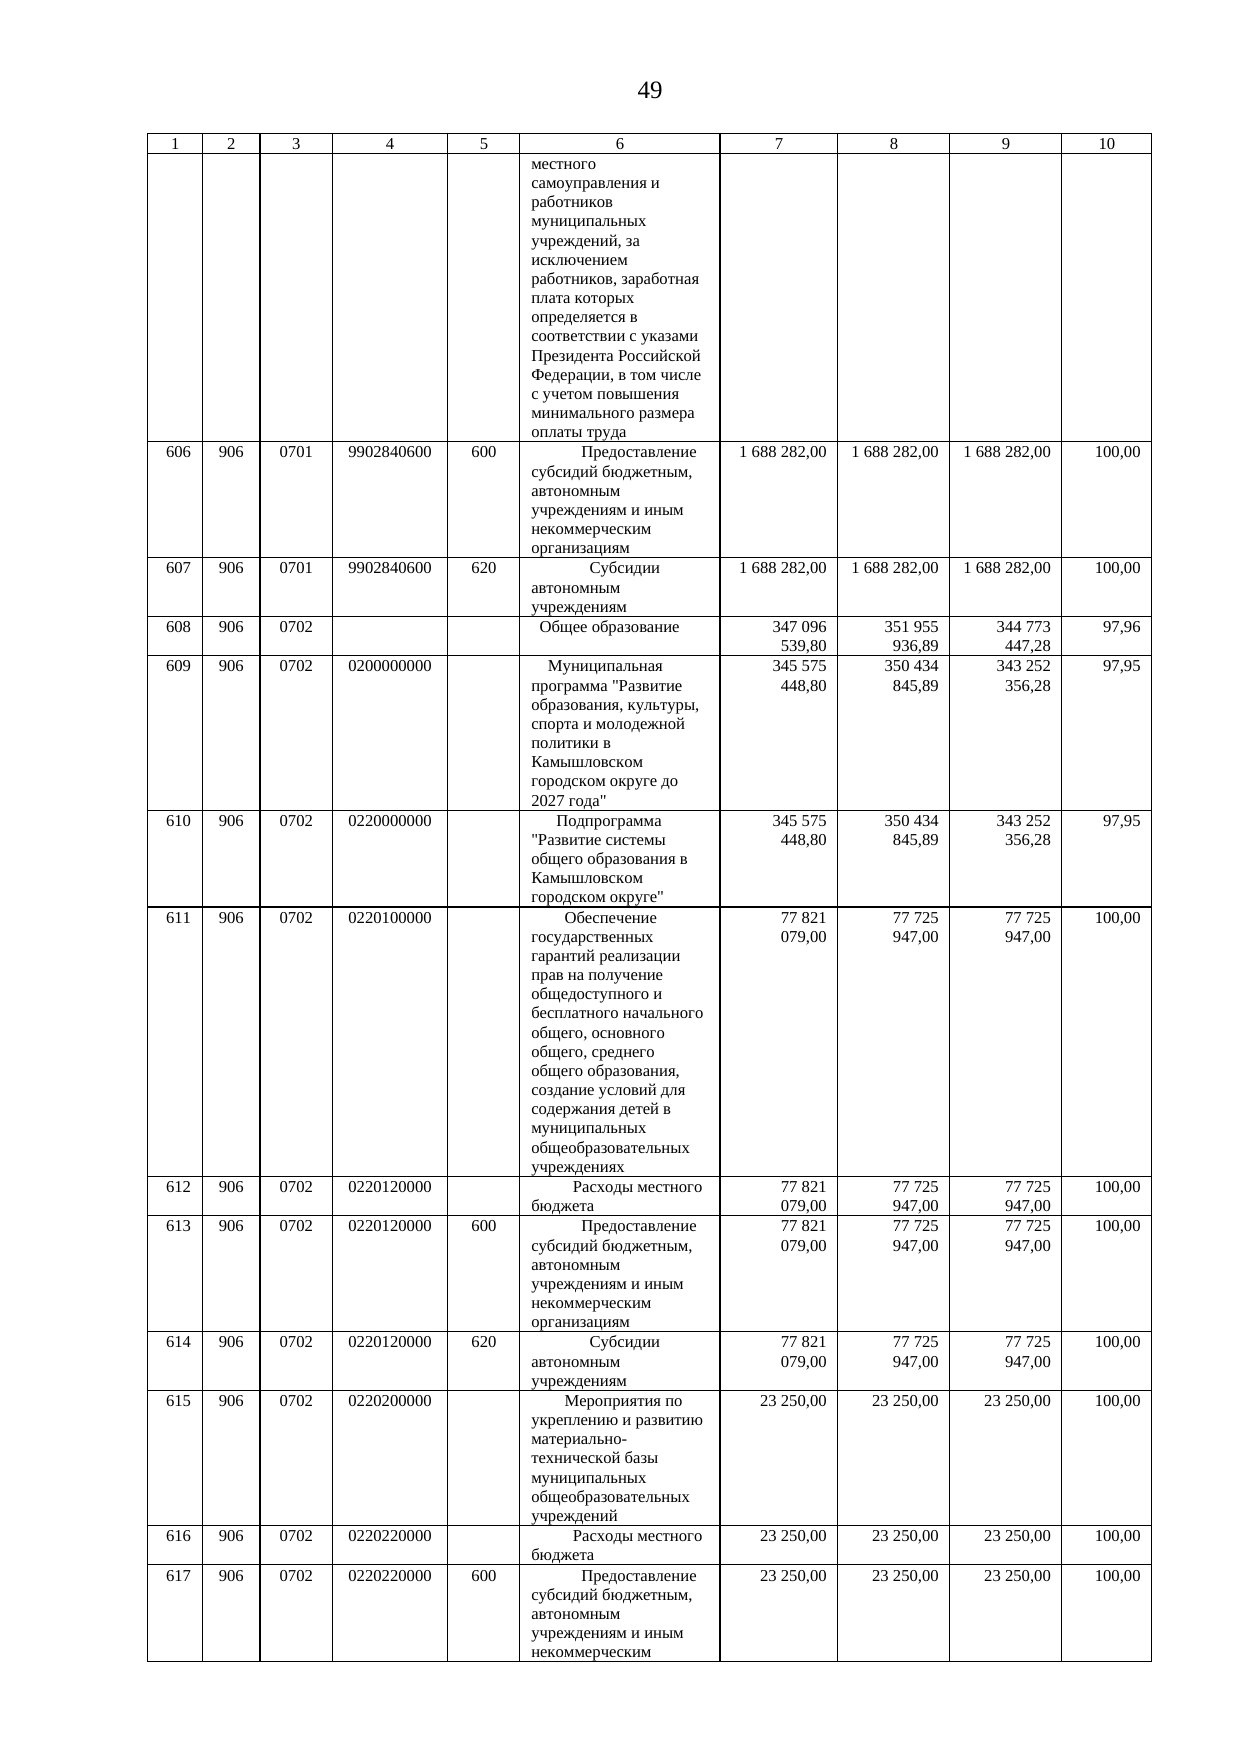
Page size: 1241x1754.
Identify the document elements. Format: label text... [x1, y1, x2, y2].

table_cell 77 725 947,00 [950, 1216, 1061, 1331]
table_cell Субсидии автономным учреждениям [520, 558, 719, 616]
table_cell 350 434 845,89 [838, 811, 949, 906]
table_cell 0702 [261, 908, 332, 1176]
table_cell 906 [203, 908, 259, 1176]
table_cell 0220100000 [333, 908, 447, 1176]
table_cell 0220120000 [333, 1216, 447, 1331]
table_cell 0702 [261, 1216, 332, 1331]
table_cell 23 250,00 [721, 1391, 837, 1525]
table_cell Обеспечение государственных гарантий реализации прав на получение общедоступного и бесплатного начального общего, основного общего, среднего общего образования, создание условий для содержания детей в муниципальных общеобразовательных учреждениях [520, 908, 719, 1176]
table_cell 600 [448, 1216, 519, 1331]
table_cell Предоставление субсидий бюджетным, автономным учреждениям и иным некоммерческим организациям [520, 1216, 719, 1331]
table_cell 906 [203, 1216, 259, 1331]
table_cell 615 [148, 1391, 202, 1525]
table_cell 97,96 [1062, 617, 1151, 655]
table_header 8 [838, 134, 949, 153]
table_cell 617 [148, 1565, 202, 1661]
table_header 9 [950, 134, 1061, 153]
table_cell 906 [203, 656, 259, 809]
table_cell 77 725 947,00 [950, 1177, 1061, 1215]
table_cell 906 [203, 1565, 259, 1661]
table_cell 0702 [261, 1526, 332, 1564]
table_cell 0701 [261, 558, 332, 616]
table_cell 611 [148, 908, 202, 1176]
table_cell 0702 [261, 656, 332, 809]
table_cell 23 250,00 [721, 1526, 837, 1564]
table_cell 0220120000 [333, 1332, 447, 1390]
table_cell Подпрограмма "Развитие системы общего образования в Камышловском городском округе" [520, 811, 719, 906]
table_cell 77 725 947,00 [838, 1216, 949, 1331]
table_cell 616 [148, 1526, 202, 1564]
table_cell 600 [448, 1565, 519, 1661]
table_cell [448, 656, 519, 809]
table_cell 77 725 947,00 [838, 908, 949, 1176]
table_cell 77 725 947,00 [950, 908, 1061, 1176]
table_cell 0220200000 [333, 1391, 447, 1525]
table_cell 100,00 [1062, 1565, 1151, 1661]
table_cell 1 688 282,00 [950, 558, 1061, 616]
table_cell 23 250,00 [721, 1565, 837, 1661]
table_cell 610 [148, 811, 202, 906]
table_cell 343 252 356,28 [950, 656, 1061, 809]
table_cell Общее образование [520, 617, 719, 655]
table_cell [203, 154, 259, 441]
table_cell 613 [148, 1216, 202, 1331]
table_cell 100,00 [1062, 1332, 1151, 1390]
table_cell Расходы местного бюджета [520, 1526, 719, 1564]
table_cell 97,95 [1062, 656, 1151, 809]
table_cell Предоставление субсидий бюджетным, автономным учреждениям и иным некоммерческим организациям [520, 442, 719, 557]
table_cell 351 955 936,89 [838, 617, 949, 655]
table_header 10 [1062, 134, 1151, 153]
table_cell 0702 [261, 811, 332, 906]
table_header 6 [520, 134, 719, 153]
table_cell [333, 154, 447, 441]
table_cell 100,00 [1062, 908, 1151, 1176]
table_cell 0702 [261, 1332, 332, 1390]
table_cell 345 575 448,80 [721, 811, 837, 906]
table_cell 906 [203, 811, 259, 906]
table_cell 23 250,00 [838, 1391, 949, 1525]
table_cell [148, 154, 202, 441]
table_cell Муниципальная программа "Развитие образования, культуры, спорта и молодежной политики в Камышловском городском округе до 2027 года" [520, 656, 719, 809]
table_cell 100,00 [1062, 1526, 1151, 1564]
table_cell 607 [148, 558, 202, 616]
table_cell Расходы местного бюджета [520, 1177, 719, 1215]
table_cell 0702 [261, 1391, 332, 1525]
table_cell Предоставление субсидий бюджетным, автономным учреждениям и иным некоммерческим [520, 1565, 719, 1661]
table_cell 347 096 539,80 [721, 617, 837, 655]
table_cell 614 [148, 1332, 202, 1390]
table_cell 0220220000 [333, 1526, 447, 1564]
table_cell 23 250,00 [838, 1526, 949, 1564]
table_cell [838, 154, 949, 441]
table_cell местного самоуправления и работников муниципальных учреждений, за исключением работников, заработная плата которых определяется в соответствии с указами Президента Российской Федерации, в том числе с учетом повышения минимального размера оплаты труда [520, 154, 719, 441]
table_cell 0702 [261, 1565, 332, 1661]
table_cell 100,00 [1062, 1391, 1151, 1525]
table_cell [448, 908, 519, 1176]
table_cell 608 [148, 617, 202, 655]
table_cell 600 [448, 442, 519, 557]
table_cell 906 [203, 1391, 259, 1525]
table_cell 906 [203, 442, 259, 557]
table_cell 1 688 282,00 [721, 558, 837, 616]
table_cell 9902840600 [333, 442, 447, 557]
table_cell 1 688 282,00 [721, 442, 837, 557]
table_cell 1 688 282,00 [838, 558, 949, 616]
table_cell [721, 154, 837, 441]
table_cell 23 250,00 [950, 1391, 1061, 1525]
table_header 2 [203, 134, 259, 153]
table_cell Мероприятия по укреплению и развитию материально-технической базы муниципальных общеобразовательных учреждений [520, 1391, 719, 1525]
table_cell 100,00 [1062, 442, 1151, 557]
table_cell 620 [448, 558, 519, 616]
table_cell [950, 154, 1061, 441]
table_cell 100,00 [1062, 1177, 1151, 1215]
table_cell 906 [203, 617, 259, 655]
table_cell 77 821 079,00 [721, 1332, 837, 1390]
table_cell 620 [448, 1332, 519, 1390]
table_cell 906 [203, 1332, 259, 1390]
table_cell [448, 1526, 519, 1564]
table_cell [448, 1391, 519, 1525]
table_cell [448, 1177, 519, 1215]
table_cell 0702 [261, 617, 332, 655]
table_cell 606 [148, 442, 202, 557]
table_cell 77 725 947,00 [950, 1332, 1061, 1390]
table_header 1 [148, 134, 202, 153]
table_cell 0220120000 [333, 1177, 447, 1215]
table_header 7 [721, 134, 837, 153]
table_cell Субсидии автономным учреждениям [520, 1332, 719, 1390]
table_cell 100,00 [1062, 1216, 1151, 1331]
table_cell [448, 154, 519, 441]
table_cell 1 688 282,00 [838, 442, 949, 557]
table_cell 77 725 947,00 [838, 1332, 949, 1390]
table_header 5 [448, 134, 519, 153]
table_cell 0220220000 [333, 1565, 447, 1661]
table_cell 77 821 079,00 [721, 1177, 837, 1215]
table_cell 23 250,00 [950, 1526, 1061, 1564]
table_header 3 [261, 134, 332, 153]
table_cell 77 725 947,00 [838, 1177, 949, 1215]
table_cell 344 773 447,28 [950, 617, 1061, 655]
table_cell 77 821 079,00 [721, 1216, 837, 1331]
table_header 4 [333, 134, 447, 153]
table_cell 612 [148, 1177, 202, 1215]
table_cell [448, 811, 519, 906]
table_cell [1062, 154, 1151, 441]
table_cell 343 252 356,28 [950, 811, 1061, 906]
table_cell 9902840600 [333, 558, 447, 616]
table_cell 1 688 282,00 [950, 442, 1061, 557]
table_cell [448, 617, 519, 655]
table_cell 906 [203, 1526, 259, 1564]
table_cell 0701 [261, 442, 332, 557]
table_cell 23 250,00 [838, 1565, 949, 1661]
table_cell 350 434 845,89 [838, 656, 949, 809]
table_cell 100,00 [1062, 558, 1151, 616]
table_cell 0220000000 [333, 811, 447, 906]
table_cell [333, 617, 447, 655]
table_cell 23 250,00 [950, 1565, 1061, 1661]
table_cell 77 821 079,00 [721, 908, 837, 1176]
table_cell 345 575 448,80 [721, 656, 837, 809]
table_cell 906 [203, 1177, 259, 1215]
table_cell 0200000000 [333, 656, 447, 809]
table_cell 0702 [261, 1177, 332, 1215]
table_cell 97,95 [1062, 811, 1151, 906]
table_cell [261, 154, 332, 441]
table_cell 609 [148, 656, 202, 809]
table_cell 906 [203, 558, 259, 616]
